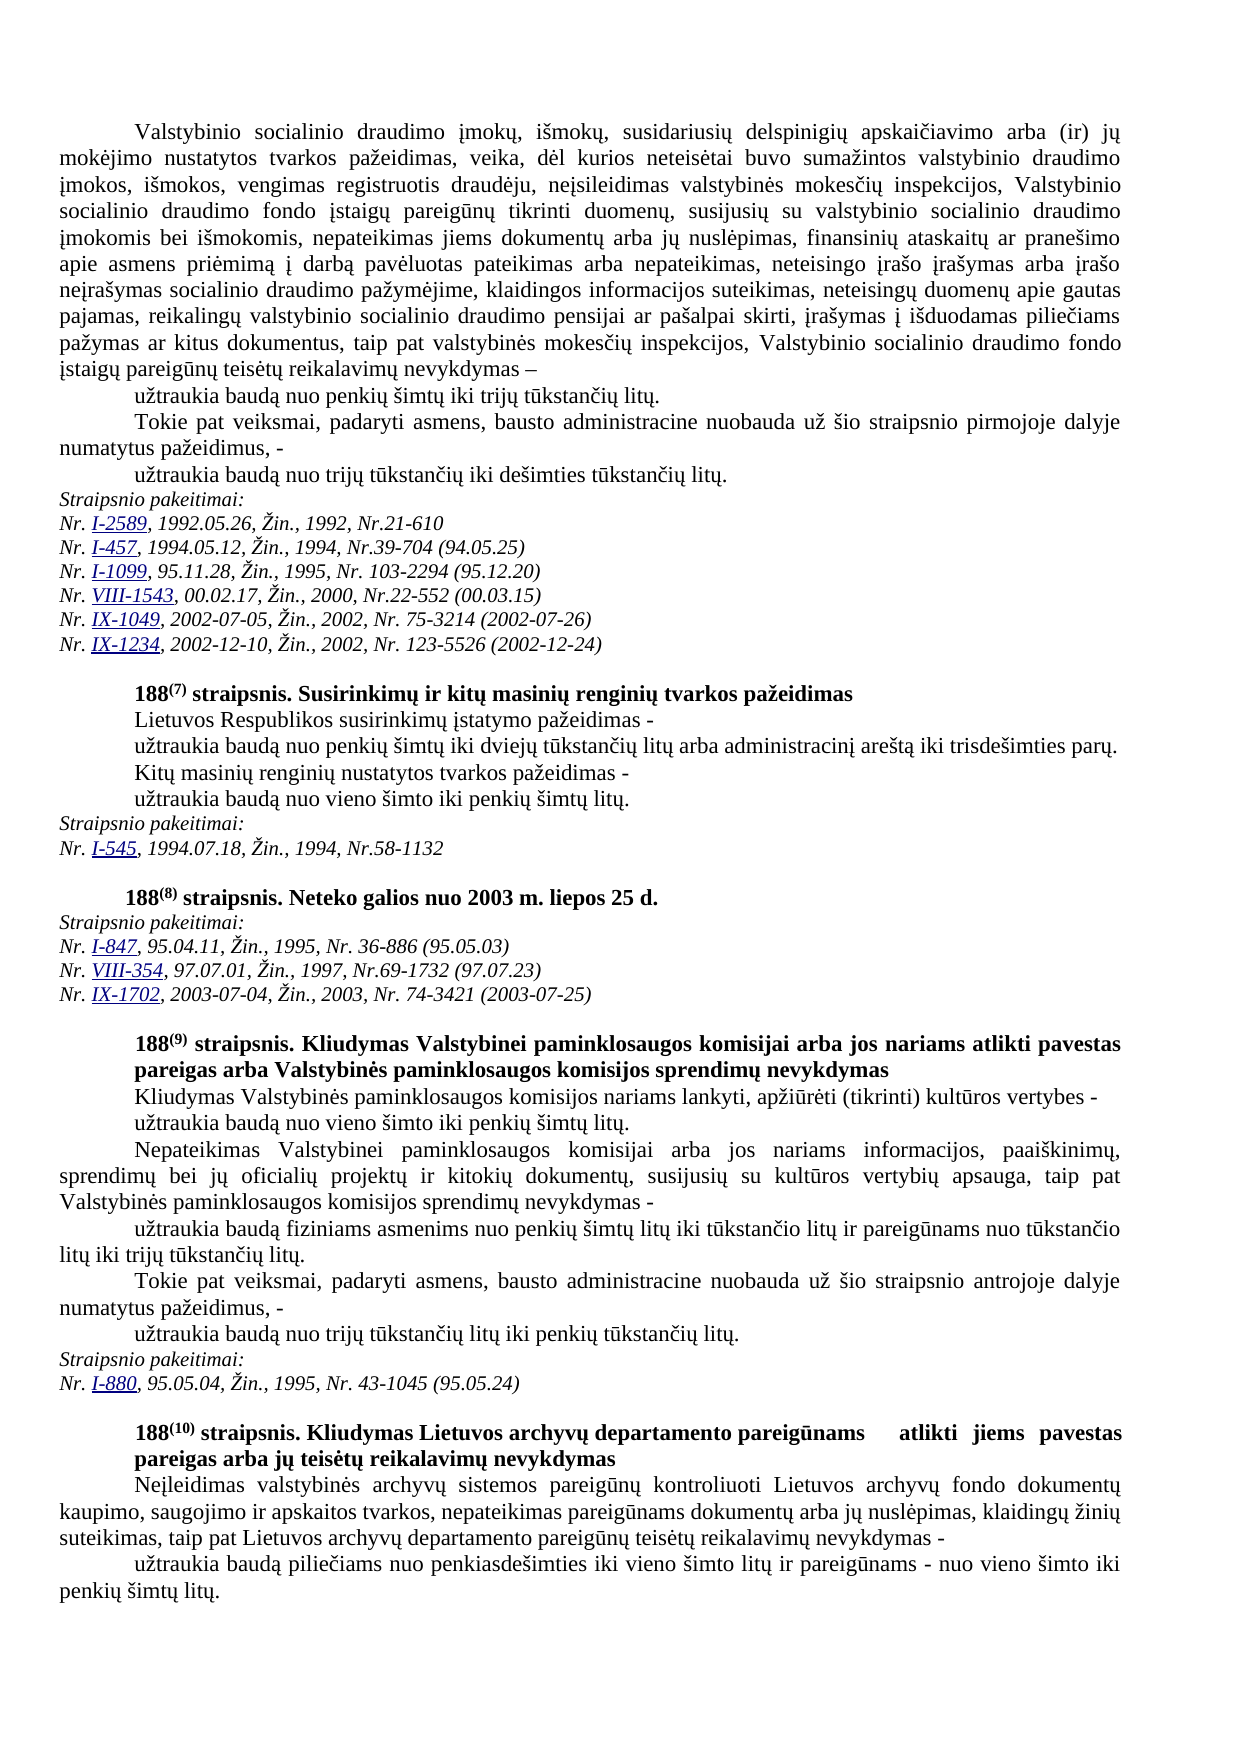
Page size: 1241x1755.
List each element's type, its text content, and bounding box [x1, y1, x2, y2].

text Straipsnio pakeitimai: [59, 910, 1122, 934]
text užtraukia baudą nuo vieno šimto iki penkių šimtų litų. [59, 785, 1122, 811]
text Kliudymas Valstybinės paminklosaugos komisijos nariams lankyti, apžiūrėti (tikrinti) kultūros vertybes - [59, 1083, 1122, 1109]
text užtraukia baudą fiziniams asmenims nuo penkių šimtų litų iki tūkstančio litų ir pareigūnams nuo tūkstančio litų iki trijų tūkstančių litų. [59, 1215, 1122, 1267]
text Straipsnio pakeitimai: [59, 811, 1122, 835]
text Nr. IX-1234, 2002-12-10, Žin., 2002, Nr. 123-5526 (2002-12-24) [59, 631, 1122, 656]
text Nr. I-847, 95.04.11, Žin., 1995, Nr. 36-886 (95.05.03) [59, 934, 1122, 958]
text Nr. I-2589, 1992.05.26, Žin., 1992, Nr.21-610 [59, 511, 1122, 535]
text Nr. I-880, 95.05.04, Žin., 1995, Nr. 43-1045 (95.05.24) [59, 1371, 1122, 1394]
text Tokie pat veiksmai, padaryti asmens, bausto administracine nuobauda už šio straipsnio antrojoje dalyje numatytus pažeidimus, - [59, 1267, 1122, 1320]
text Nr. I-545, 1994.07.18, Žin., 1994, Nr.58-1132 [59, 835, 1122, 859]
text Nr. IX-1702, 2003-07-04, Žin., 2003, Nr. 74-3421 (2003-07-25) [59, 982, 1122, 1006]
text Straipsnio pakeitimai: [59, 1346, 1122, 1371]
text Nr. I-1099, 95.11.28, Žin., 1995, Nr. 103-2294 (95.12.20) [59, 559, 1122, 583]
text Straipsnio pakeitimai: [59, 487, 1122, 511]
text užtraukia baudą piliečiams nuo penkiasdešimties iki vieno šimto litų ir pareigūnams - nuo vieno šimto iki penkių šimtų litų. [59, 1550, 1122, 1603]
text 188(8) straipsnis. Neteko galios nuo 2003 m. liepos 25 d. [59, 883, 1122, 910]
text 188(9) straipsnis. Kliudymas Valstybinei paminklosaugos komisijai arba jos nariams atlikti pavestas pareigas arba Valstybinės paminklosaugos komisijos sprendimų nevykdymas [134, 1030, 1122, 1083]
text Nepateikimas Valstybinei paminklosaugos komisijai arba jos nariams informacijos, paaiškinimų, sprendimų bei jų oficialių projektų ir kitokių dokumentų, susijusių su kultūros vertybių apsauga, taip pat Valstybinės paminklosaugos komisijos sprendimų nevykdymas - [59, 1136, 1122, 1215]
text Valstybinio socialinio draudimo įmokų, išmokų, susidariusių delspinigių apskaičiavimo arba (ir) jų mokėjimo nustatytos tvarkos pažeidimas, veika, dėl kurios neteisėtai buvo sumažintos valstybinio draudimo įmokos, išmokos, vengimas registruotis draudėju, neįsileidimas valstybinės mokesčių inspekcijos, Valstybinio socialinio draudimo fondo įstaigų pareigūnų tikrinti duomenų, susijusių su valstybinio socialinio draudimo įmokomis bei išmokomis, nepateikimas jiems dokumentų arba jų nuslėpimas, finansinių ataskaitų ar pranešimo apie asmens priėmimą į darbą pavėluotas pateikimas arba nepateikimas, neteisingo įrašo įrašymas arba įrašo neįrašymas socialinio draudimo pažymėjime, klaidingos informacijos suteikimas, neteisingų duomenų apie gautas pajamas, reikalingų valstybinio socialinio draudimo pensijai ar pašalpai skirti, įrašymas į išduodamas piliečiams pažymas ar kitus dokumentus, taip pat valstybinės mokesčių inspekcijos, Valstybinio socialinio draudimo fondo įstaigų pareigūnų teisėtų reikalavimų nevykdymas – [59, 118, 1122, 382]
text užtraukia baudą nuo trijų tūkstančių iki dešimties tūkstančių litų. [59, 461, 1122, 487]
text Tokie pat veiksmai, padaryti asmens, bausto administracine nuobauda už šio straipsnio pirmojoje dalyje numatytus pažeidimus, - [59, 408, 1122, 461]
text užtraukia baudą nuo trijų tūkstančių litų iki penkių tūkstančių litų. [59, 1320, 1122, 1346]
text Nr. I-457, 1994.05.12, Žin., 1994, Nr.39-704 (94.05.25) [59, 535, 1122, 559]
text Neįleidimas valstybinės archyvų sistemos pareigūnų kontroliuoti Lietuvos archyvų fondo dokumentų kaupimo, saugojimo ir apskaitos tvarkos, nepateikimas pareigūnams dokumentų arba jų nuslėpimas, klaidingų žinių suteikimas, taip pat Lietuvos archyvų departamento pareigūnų teisėtų reikalavimų nevykdymas - [59, 1471, 1122, 1550]
text 188(7) straipsnis. Susirinkimų ir kitų masinių renginių tvarkos pažeidimas [59, 679, 1122, 706]
text užtraukia baudą nuo vieno šimto iki penkių šimtų litų. [59, 1109, 1122, 1136]
text užtraukia baudą nuo penkių šimtų iki dviejų tūkstančių litų arba administracinį areštą iki trisdešimties parų. [59, 732, 1122, 759]
text Nr. VIII-1543, 00.02.17, Žin., 2000, Nr.22-552 (00.03.15) [59, 583, 1122, 607]
text Nr. IX-1049, 2002-07-05, Žin., 2002, Nr. 75-3214 (2002-07-26) [59, 607, 1122, 631]
text 188(10) straipsnis. Kliudymas Lietuvos archyvų departamento pareigūnams atlikti jiems pavestas pareigas arba jų teisėtų reikalavimų nevykdymas [134, 1419, 1122, 1471]
text Kitų masinių renginių nustatytos tvarkos pažeidimas - [59, 759, 1122, 785]
text Nr. VIII-354, 97.07.01, Žin., 1997, Nr.69-1732 (97.07.23) [59, 958, 1122, 982]
text Lietuvos Respublikos susirinkimų įstatymo pažeidimas - [59, 706, 1122, 732]
text užtraukia baudą nuo penkių šimtų iki trijų tūkstančių litų. [59, 382, 1122, 408]
